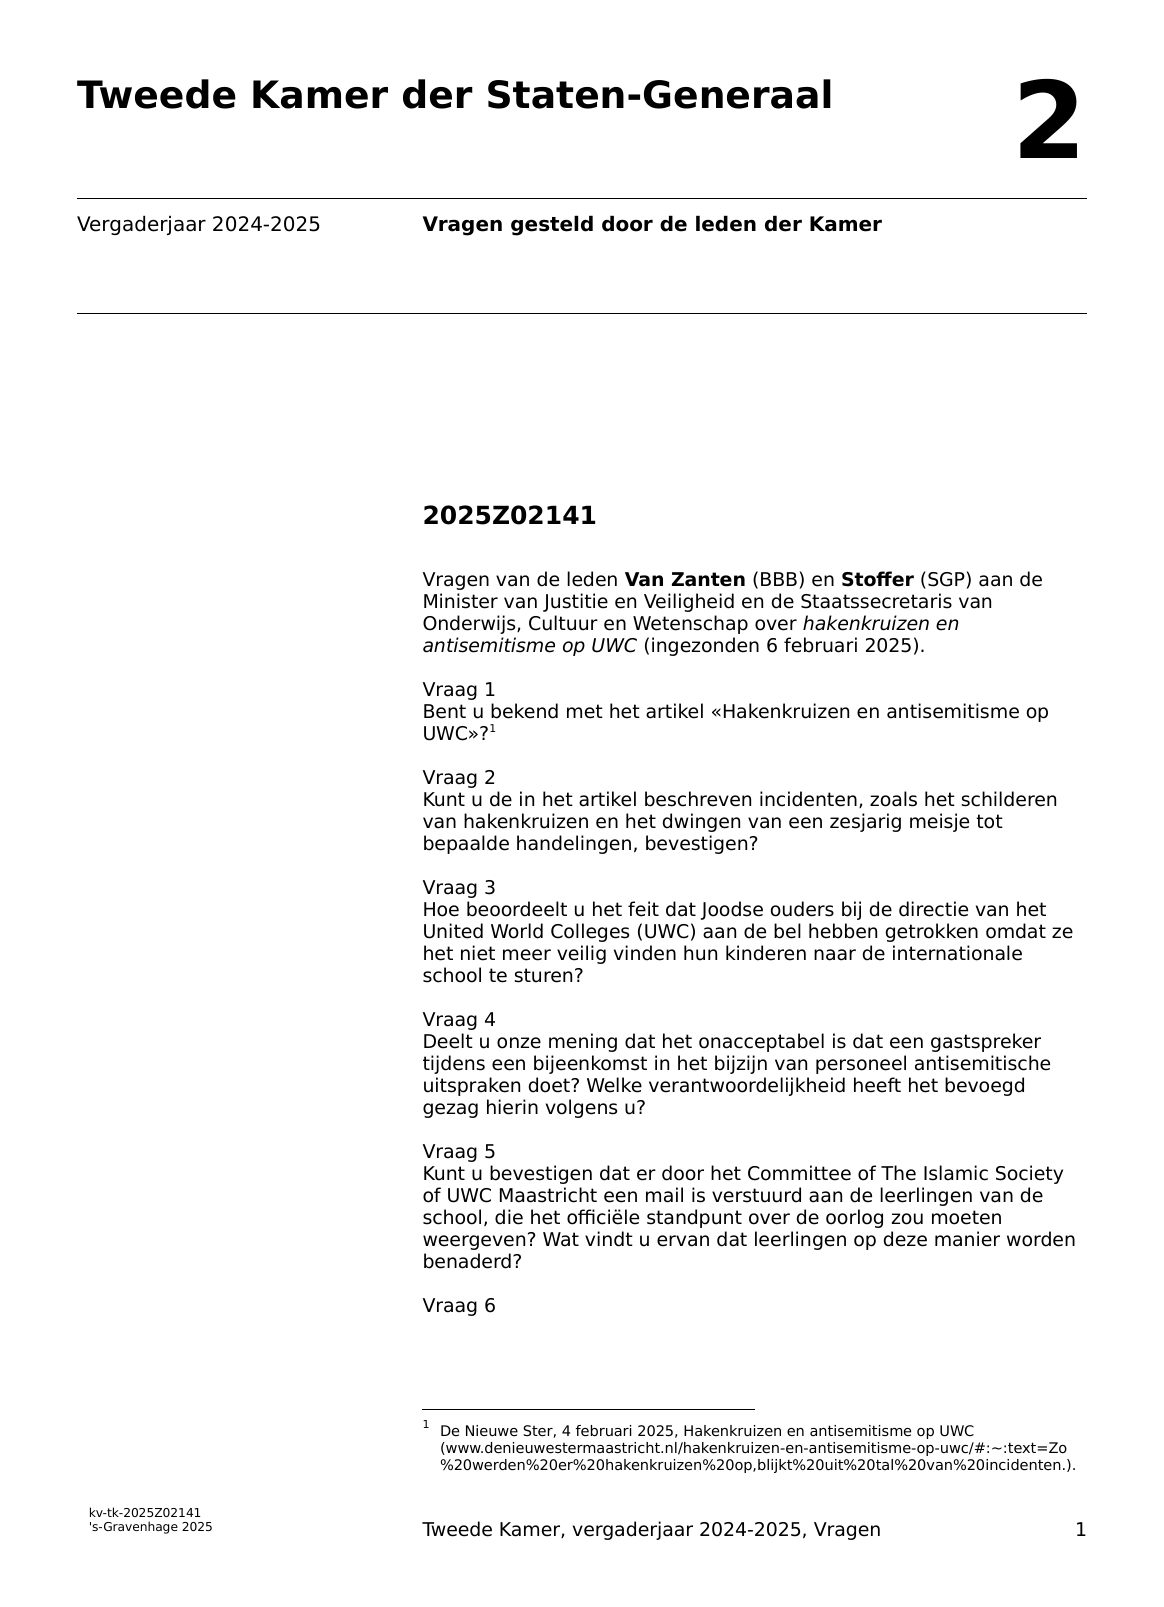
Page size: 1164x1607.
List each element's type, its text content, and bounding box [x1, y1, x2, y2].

text Vraag 2 [422, 767, 1087, 789]
text Deelt u onze mening dat het onacceptabel is dat een gastspreker tijdens een bijeenkomst in het bijzijn van personeel antisemitische uitspraken doet? Welke verantwoordelijkheid heeft het bevoegd gezag hierin volgens u? [422, 1031, 1087, 1119]
text 's-Gravenhage 2025 [88, 1520, 323, 1534]
text kv-tk-2025Z02141 [88, 1506, 323, 1520]
text Vraag 5 [422, 1141, 1087, 1163]
text Vraag 1 [422, 679, 1087, 701]
text De Nieuwe Ster, 4 februari 2025, Hakenkruizen en antisemitisme op UWC (www.denieuwestermaastricht.nl/hakenkruizen-en-antisemitisme-op-uwc/#:~:text=Zo%20werden%20er%20hakenkruizen%20op,blijkt%20uit%20tal%20van%20incidenten.). [422, 1418, 1087, 1474]
table_cell Vragen gesteld door de leden der Kamer [422, 199, 1087, 313]
text Vraag 4 [422, 1009, 1087, 1031]
table_cell Vergaderjaar 2024-2025 [77, 199, 422, 313]
text Vraag 6 [422, 1295, 1087, 1317]
text Hoe beoordeelt u het feit dat Joodse ouders bij de directie van het United World Colleges (UWC) aan de bel hebben getrokken omdat ze het niet meer veilig vinden hun kinderen naar de internationale school te sturen? [422, 899, 1087, 987]
text Kunt u bevestigen dat er door het Committee of The Islamic Society of UWC Maastricht een mail is verstuurd aan de leerlingen van de school, die het officiële standpunt over de oorlog zou moeten weergeven? Wat vindt u ervan dat leerlingen op deze manier worden benaderd? [422, 1163, 1087, 1273]
text Vraag 3 [422, 877, 1087, 899]
text Kunt u de in het artikel beschreven incidenten, zoals het schilderen van hakenkruizen en het dwingen van een zesjarig meisje tot bepaalde handelingen, bevestigen? [422, 789, 1087, 855]
text 2025Z02141 [422, 501, 1087, 531]
text Bent u bekend met het artikel «Hakenkruizen en antisemitisme op UWC»? [422, 701, 1087, 745]
table_header 2 [886, 59, 1087, 198]
table_header Tweede Kamer der Staten-Generaal [77, 59, 886, 198]
text Vragen van de leden Van Zanten (BBB) en Stoffer (SGP) aan de Minister van Justitie en Veiligheid en de Staatssecretaris van Onderwijs, Cultuur en Wetenschap over hakenkruizen en antisemitisme op UWC (ingezonden 6 februari 2025). [422, 569, 1087, 657]
